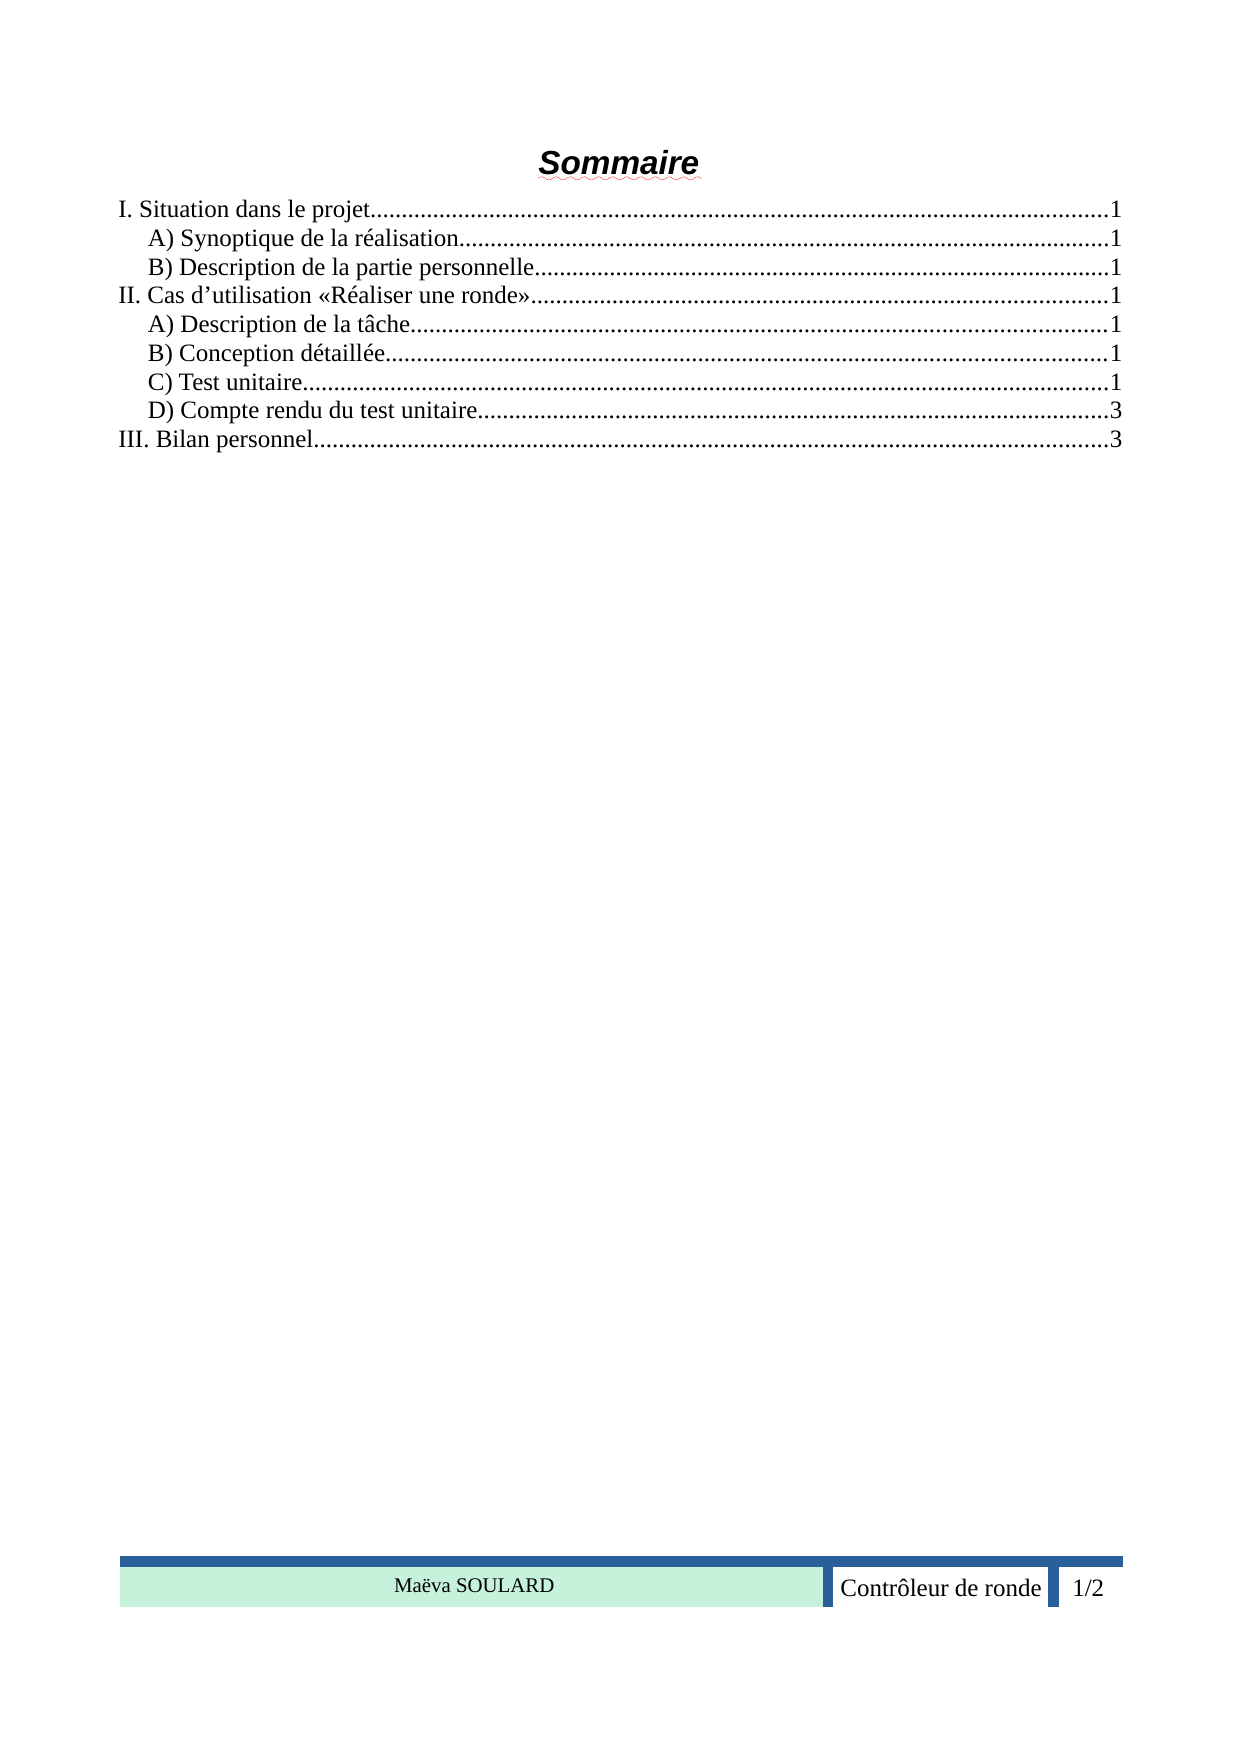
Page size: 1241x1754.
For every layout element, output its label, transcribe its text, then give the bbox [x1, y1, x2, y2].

subtitle Sommaire [118, 143, 1122, 182]
text I. Situation dans le projet 1 [118, 194, 1122, 223]
text B) Conception détaillée 1 [148, 338, 1122, 367]
text A) Synoptique de la réalisation 1 [148, 223, 1122, 252]
text C) Test unitaire 1 [148, 367, 1122, 395]
text III. Bilan personnel 3 [118, 424, 1122, 453]
text II. Cas d’utilisation «Réaliser une ronde» 1 [118, 280, 1122, 309]
text A) Description de la tâche 1 [148, 309, 1122, 338]
text D) Compte rendu du test unitaire 3 [148, 395, 1122, 424]
text B) Description de la partie personnelle 1 [148, 252, 1122, 280]
